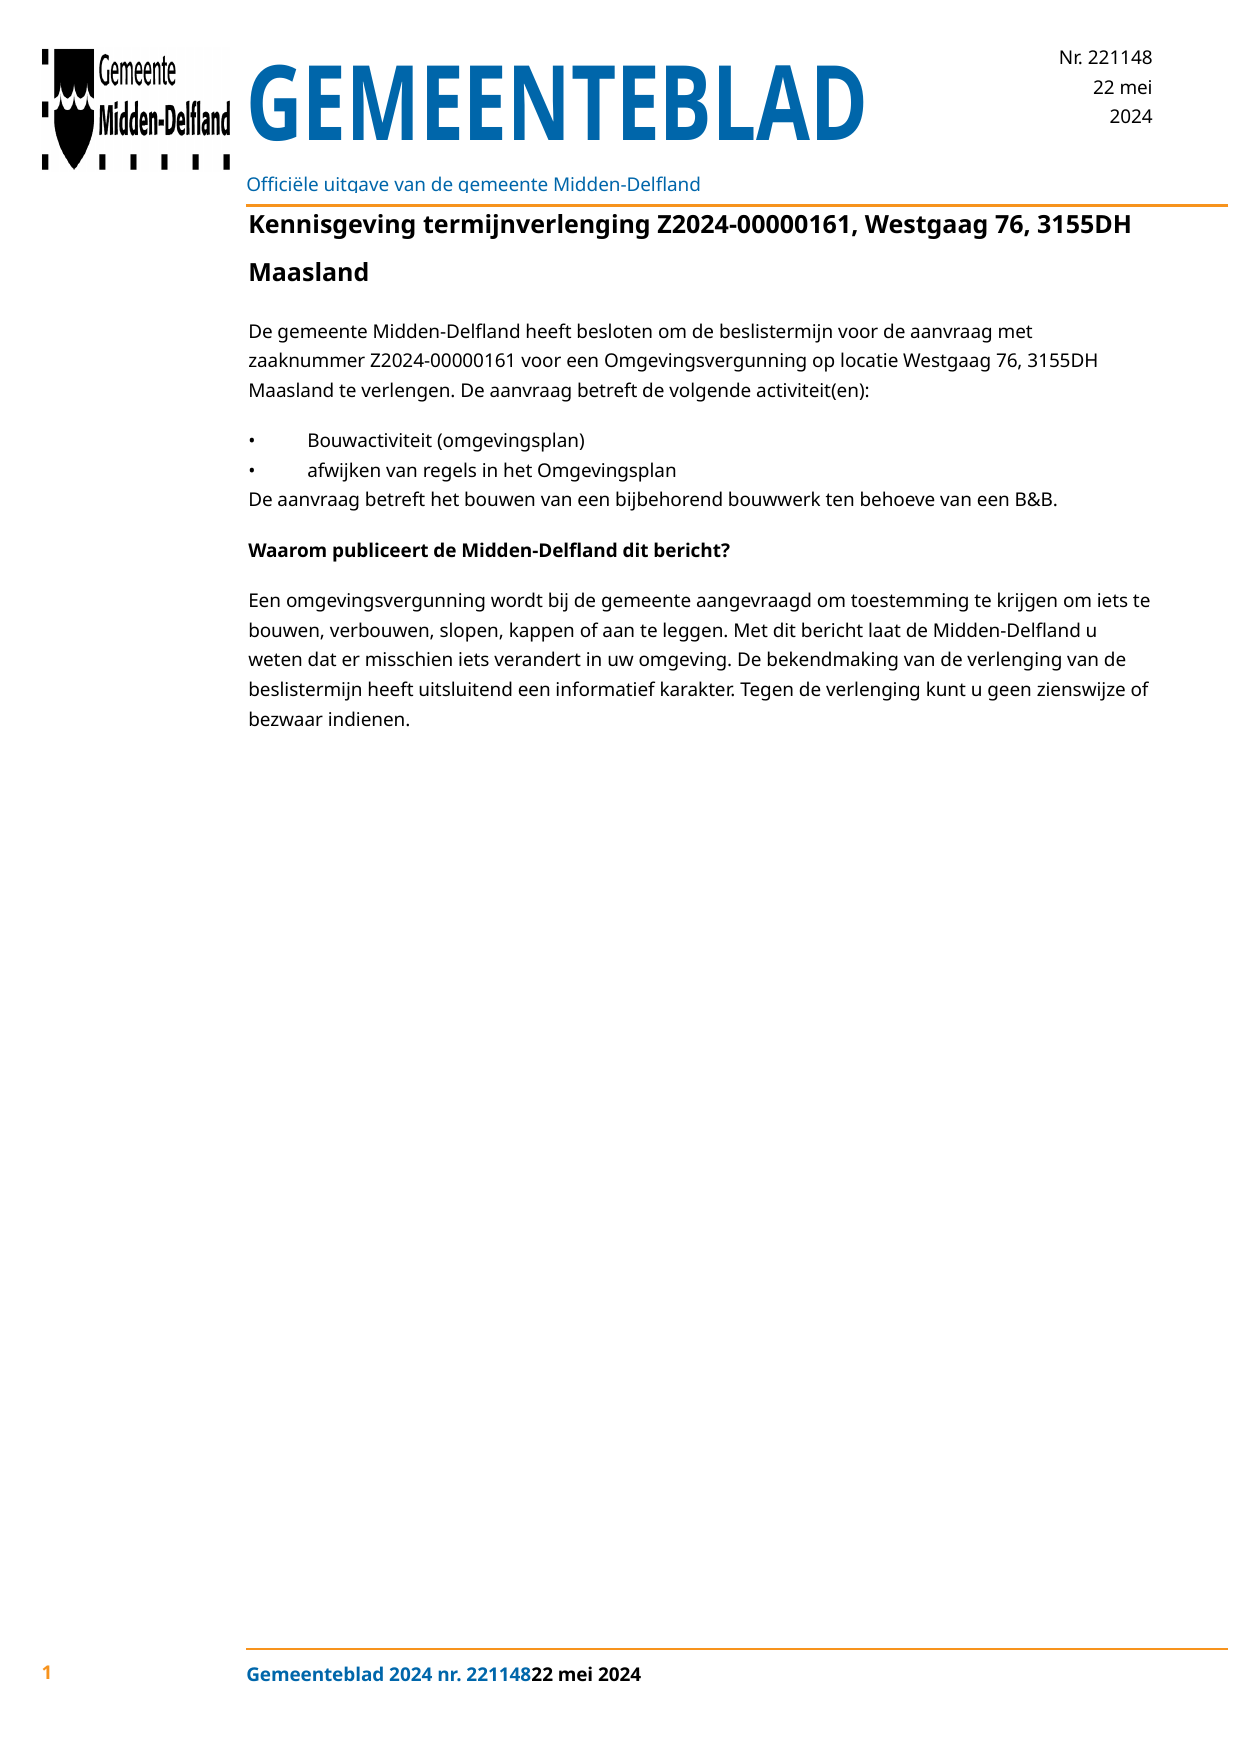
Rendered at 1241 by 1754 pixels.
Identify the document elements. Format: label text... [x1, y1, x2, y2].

list Bouwactiviteit (omgevingsplan) [248, 427, 1152, 453]
text Een omgevingsvergunning wordt bij de gemeente aangevraagd om toestemming te krijgen om iets te bouwen, verbouwen, slopen, kappen of aan te leggen. Met dit bericht laat de Midden-Delfland u weten dat er misschien iets verandert in uw omgeving. De bekendmaking van de verlenging van de beslistermijn heeft uitsluitend een informatief karakter. Tegen de verlenging kunt u geen zienswijze of bezwaar indienen. [248, 587, 1152, 732]
picture [41, 47, 231, 172]
text Kennisgeving termijnverlenging Z2024-00000161, Westgaag 76, 3155DH Maasland [248, 207, 1152, 288]
text Waarom publiceert de Midden-Delfland dit bericht? [248, 537, 1152, 563]
list afwijken van regels in het Omgevingsplan [248, 457, 1152, 483]
text De gemeente Midden-Delfland heeft besloten om de beslistermijn voor de aanvraag met zaaknummer Z2024-00000161 voor een Omgevingsvergunning op locatie Westgaag 76, 3155DH Maasland te verlengen. De aanvraag betreft de volgende activiteit(en): [248, 318, 1152, 403]
text De aanvraag betreft het bouwen van een bijbehorend bouwwerk ten behoeve van een B&B. [248, 487, 1152, 512]
